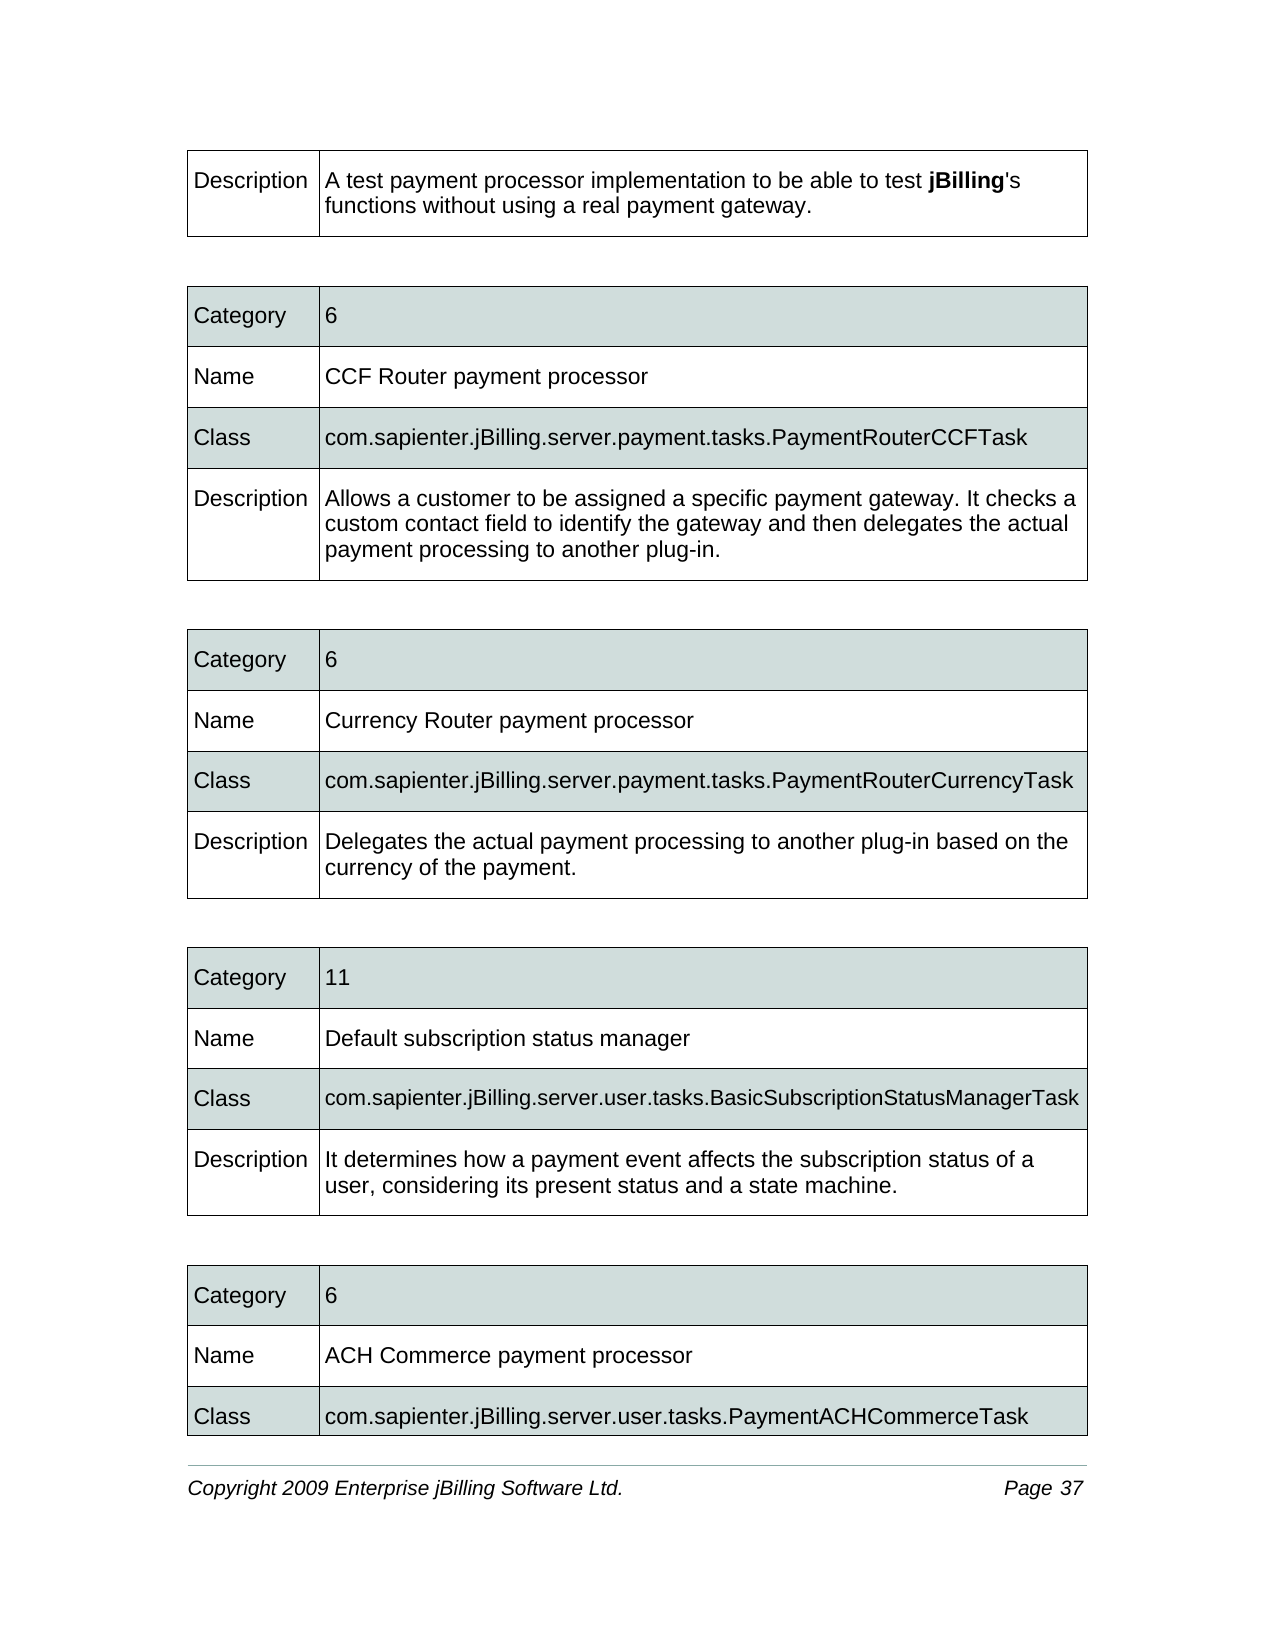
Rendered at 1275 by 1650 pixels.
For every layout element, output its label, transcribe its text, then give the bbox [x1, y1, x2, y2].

table_cell com.sapienter.jBilling.server.payment.tasks.PaymentRouterCurrencyTask [320, 752, 1087, 811]
table_header Category [188, 1266, 319, 1325]
table_cell Name [188, 347, 319, 407]
table_cell Delegates the actual payment processing to another plug-in based on the currency of the payment. [320, 812, 1087, 898]
table_cell Default subscription status manager [320, 1009, 1087, 1068]
table_cell com.sapienter.jBilling.server.payment.tasks.PaymentRouterCCFTask [320, 408, 1087, 468]
table_cell Class [188, 408, 319, 468]
table_cell Description [188, 151, 319, 236]
table_header Category [188, 287, 319, 346]
table_cell Class [188, 1069, 319, 1129]
table_cell ACH Commerce payment processor [320, 1326, 1087, 1386]
table_cell Class [188, 752, 319, 811]
table_cell Allows a customer to be assigned a specific payment gateway. It checks a custom contact field to identify the gateway and then delegates the actual payment processing to another plug-in. [320, 469, 1087, 580]
table_cell Name [188, 1326, 319, 1386]
table_cell Name [188, 691, 319, 751]
table_cell Description [188, 1130, 319, 1215]
table_cell Name [188, 1009, 319, 1068]
table_header 6 [320, 1266, 1087, 1325]
table_header Category [188, 630, 319, 690]
table_cell It determines how a payment event affects the subscription status of a user, considering its present status and a state machine. [320, 1130, 1087, 1215]
table_cell Class [188, 1387, 319, 1435]
table_header 6 [320, 630, 1087, 690]
table_cell com.sapienter.jBilling.server.user.tasks.BasicSubscriptionStatusManagerTask [320, 1069, 1087, 1129]
table_cell CCF Router payment processor [320, 347, 1087, 407]
table_cell Description [188, 469, 319, 580]
table_header 6 [320, 287, 1087, 346]
table_cell Description [188, 812, 319, 898]
table_header Category [188, 948, 319, 1008]
table_cell com.sapienter.jBilling.server.user.tasks.PaymentACHCommerceTask [320, 1387, 1087, 1435]
table_cell Currency Router payment processor [320, 691, 1087, 751]
table_cell A test payment processor implementation to be able to test jBilling's functions without using a real payment gateway. [320, 151, 1087, 236]
table_header 11 [320, 948, 1087, 1008]
